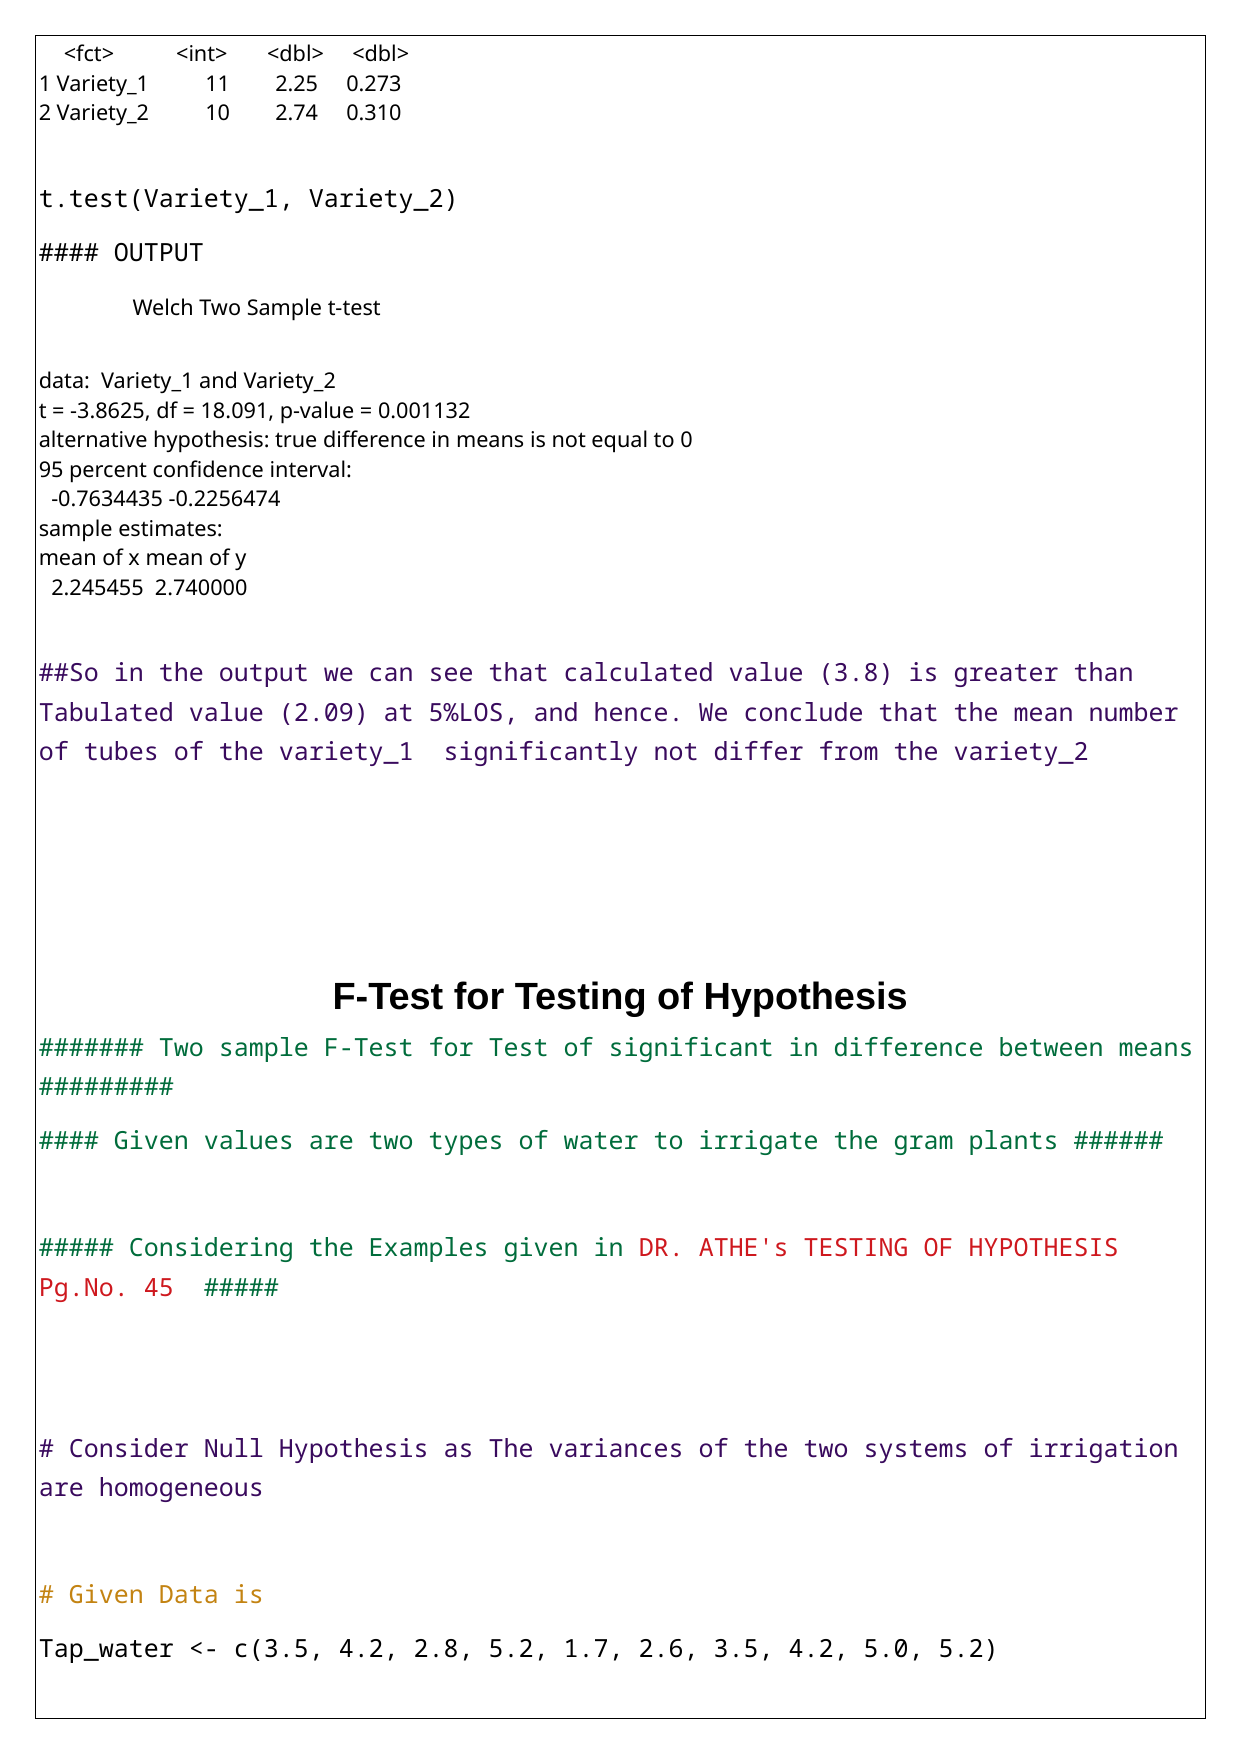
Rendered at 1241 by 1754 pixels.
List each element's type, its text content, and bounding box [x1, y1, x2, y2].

text Tap_water <- c(3.5, 4.2, 2.8, 5.2, 1.7, 2.6, 3.5, 4.2, 5.0, 5.2) [38, 1631, 1202, 1665]
text mean of x mean of y [38, 542, 1202, 572]
text Welch Two Sample t-test [38, 288, 1202, 322]
text # Given Data is [38, 1577, 1202, 1611]
text #### OUTPUT [38, 234, 1202, 268]
text <fct> <int> <dbl> <dbl> [38, 38, 1202, 68]
text #### Given values are two types of water to irrigate the gram plants ###### [38, 1122, 1202, 1157]
text # Consider Null Hypothesis as The variances of the two systems of irrigation are homogeneous [38, 1430, 1202, 1504]
text alternative hypothesis: true difference in means is not equal to 0 [38, 424, 1202, 454]
text sample estimates: [38, 513, 1202, 542]
text 2.245455 2.740000 [38, 572, 1202, 601]
text 2 Variety_2 10 2.74 0.310 [38, 97, 1202, 127]
text 1 Variety_1 11 2.25 0.273 [38, 68, 1202, 97]
text data: Variety_1 and Variety_2 [38, 366, 1202, 395]
text t.test(Variety_1, Variety_2) [38, 181, 1202, 215]
text -0.7634435 -0.2256474 [38, 483, 1202, 513]
text 95 percent confidence interval: [38, 454, 1202, 483]
text ##### Considering the Examples given in DR. ATHE's TESTING OF HYPOTHESIS Pg.No. 45 ##### [38, 1230, 1202, 1303]
text ####### Two sample F-Test for Test of significant in difference between means ######### [38, 1029, 1202, 1103]
subtitle F-Test for Testing of Hypothesis [38, 973, 1202, 1017]
text t = -3.8625, df = 18.091, p-value = 0.001132 [38, 395, 1202, 424]
text ##So in the output we can see that calculated value (3.8) is greater than Tabulated value (2.09) at 5%LOS, and hence. We conclude that the mean number of tubes of the variety_1 significantly not differ from the variety_2 [38, 655, 1202, 767]
